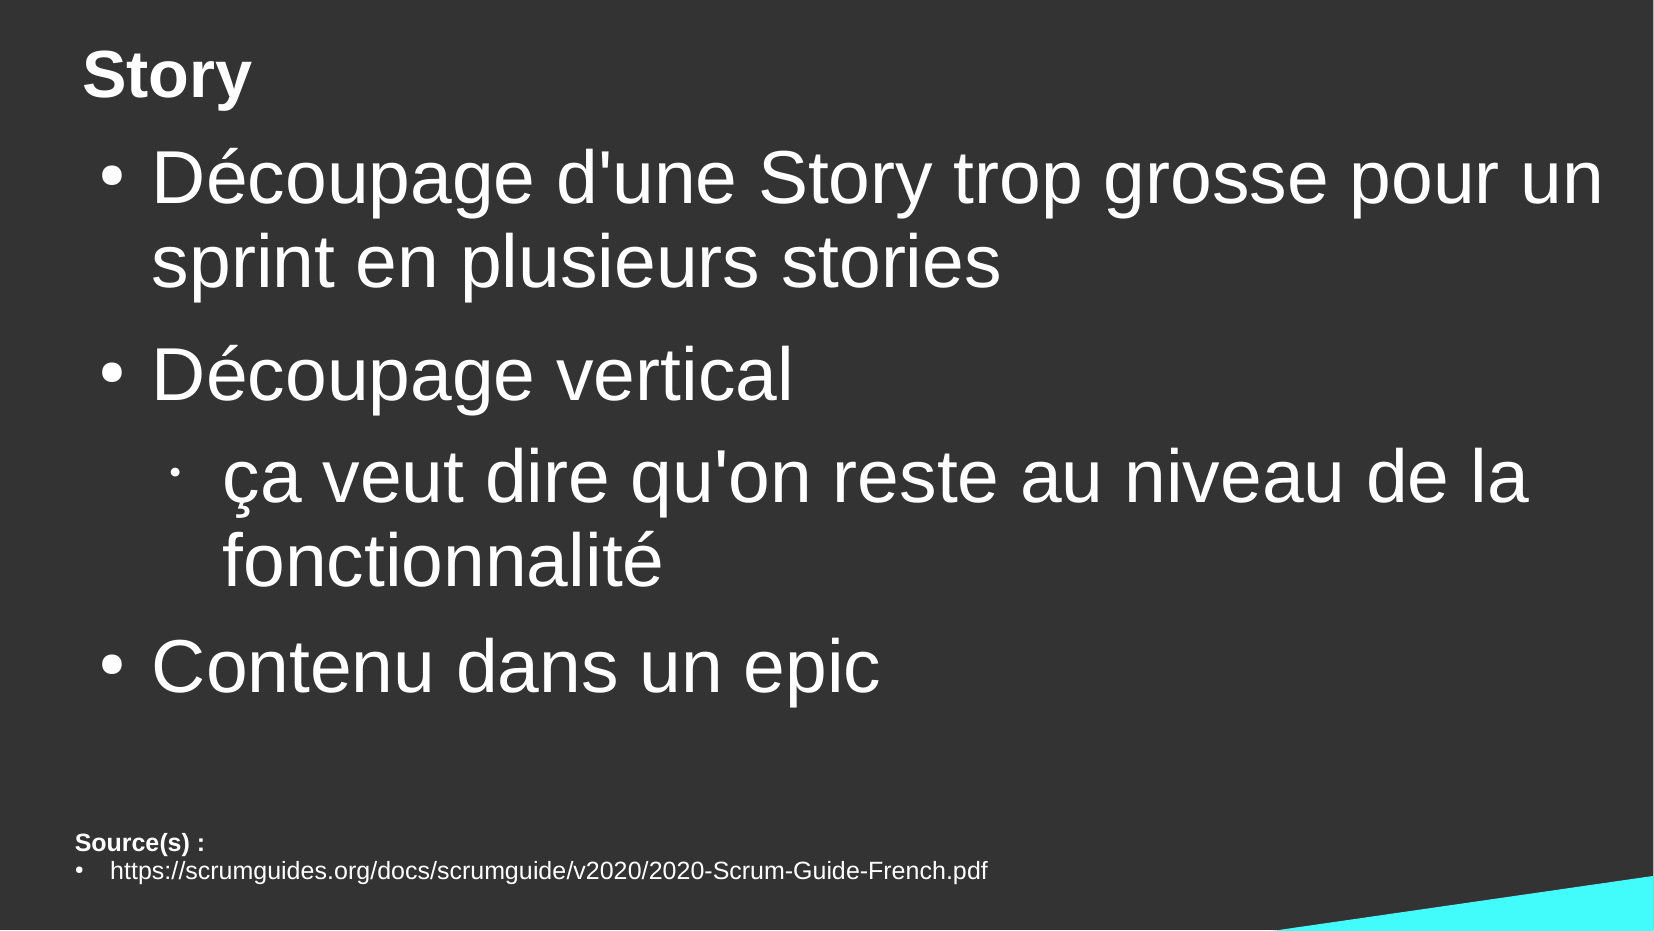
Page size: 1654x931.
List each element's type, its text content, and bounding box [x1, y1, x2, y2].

title Story [82, 37, 1571, 122]
text_box [1271, 875, 1654, 931]
text_box Source(s) : https://scrumguides.org/docs/scrumguide/v2020/2020-Scrum-Guide-French.pdf [60, 821, 1546, 921]
list Découpage d'une Story trop grosse pour un sprint en plusieurs stories Découpage vertical ça veut dire qu'on reste au niveau de la fonctionnalité Contenu dans un epic [80, 135, 1620, 777]
